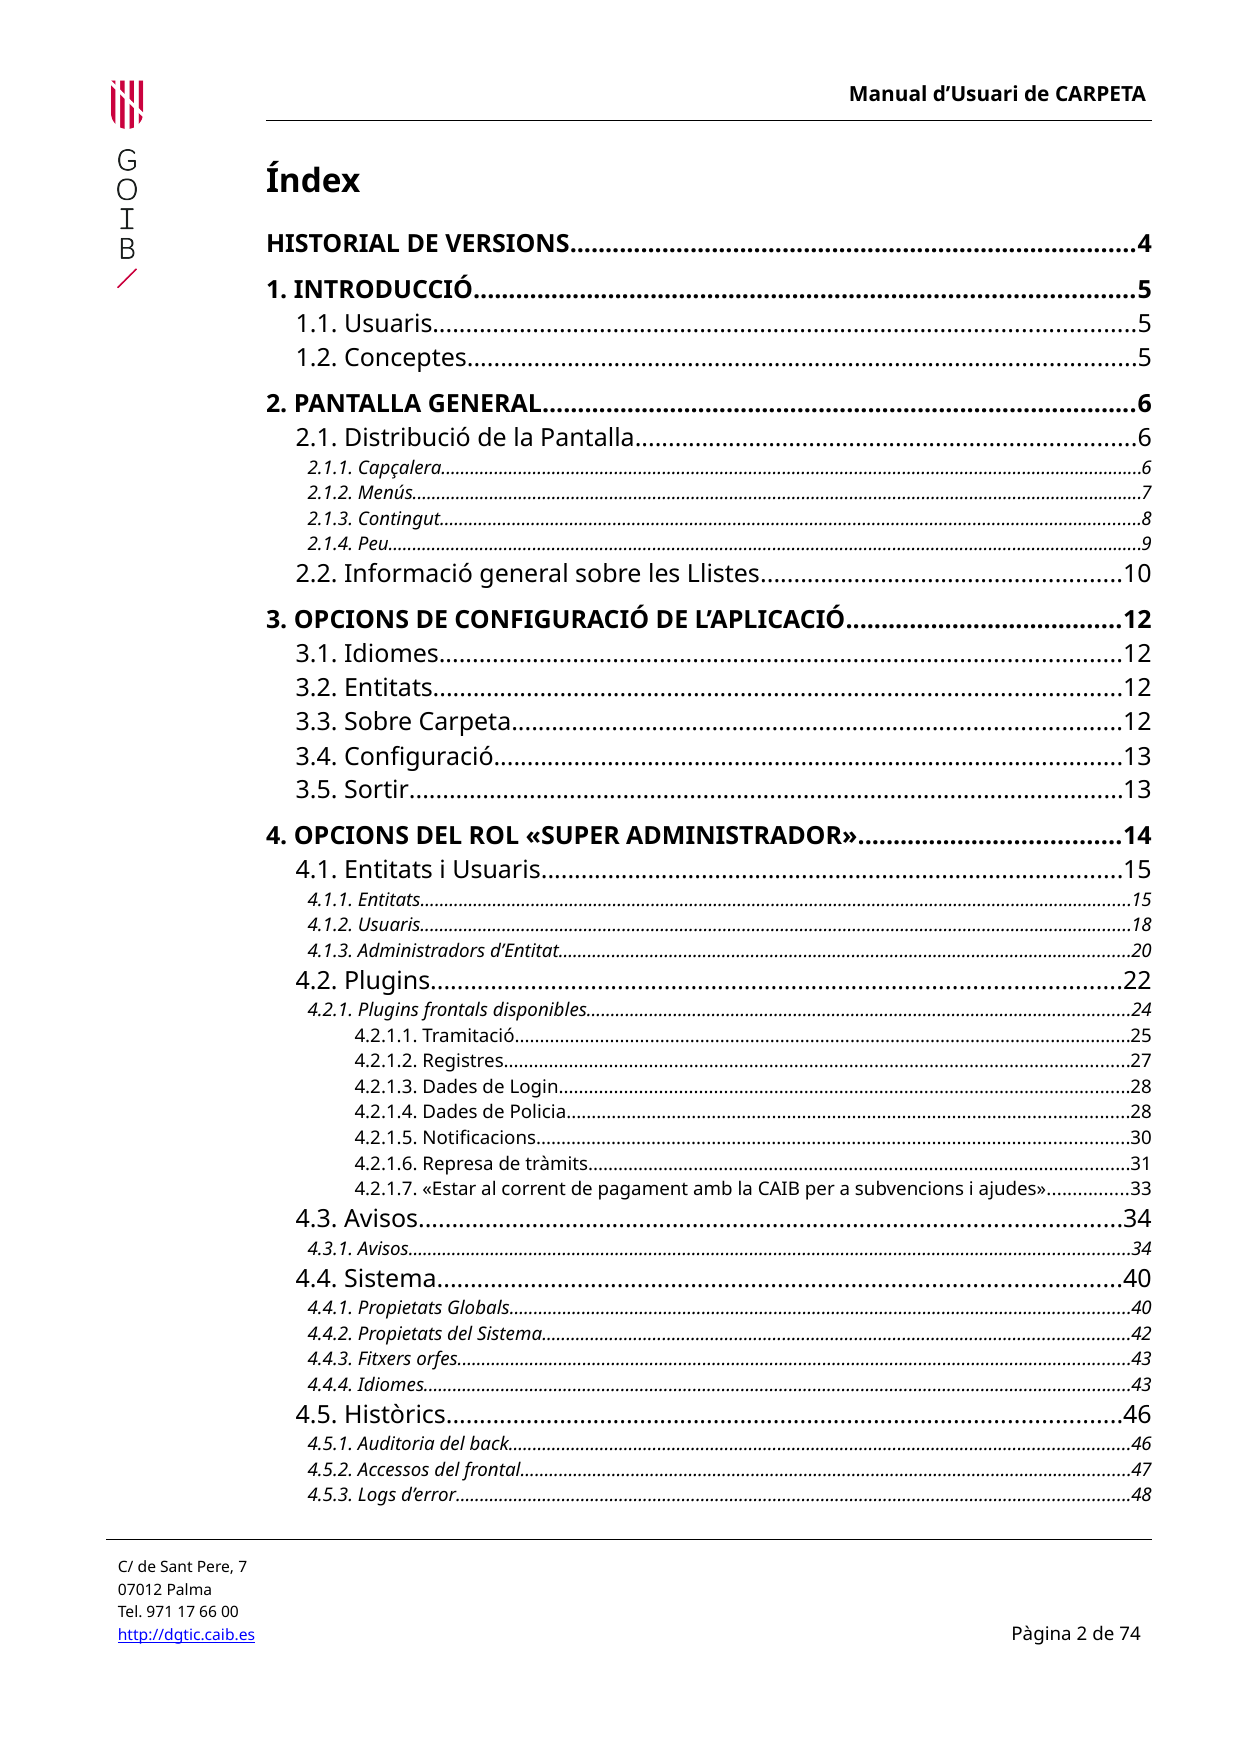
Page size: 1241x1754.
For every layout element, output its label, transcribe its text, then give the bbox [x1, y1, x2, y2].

text 4.2.1.2. Registres 27 [354, 1048, 1152, 1073]
text 3.2. Entitats 12 [295, 670, 1152, 704]
text 4.1.2. Usuaris 18 [307, 912, 1152, 937]
text 2.1.1. Capçalera 6 [307, 454, 1152, 479]
text 4.5.3. Logs d’error 48 [307, 1482, 1152, 1507]
text 3. Opcions de Configuració de l’Aplicació 12 [266, 602, 1152, 636]
text 4.4.1. Propietats Globals 40 [307, 1294, 1152, 1320]
text 4.5. Històrics 46 [295, 1397, 1152, 1431]
text 4.2.1.5. Notificacions 30 [354, 1124, 1152, 1150]
text 3.4. Configuració 13 [295, 738, 1152, 772]
text 4.4.3. Fitxers orfes 43 [307, 1346, 1152, 1371]
text 2.1.2. Menús 7 [307, 479, 1152, 505]
text 4.2.1.4. Dades de Policia 28 [354, 1099, 1152, 1124]
text 2. Pantalla General 6 [266, 386, 1152, 420]
text 2.1. Distribució de la Pantalla 6 [295, 420, 1152, 454]
text 2.2. Informació general sobre les Llistes 10 [295, 556, 1152, 590]
text 4.4. Sistema 40 [295, 1261, 1152, 1294]
text 1. Introducció 5 [266, 272, 1152, 306]
text 4.1.1. Entitats 15 [307, 886, 1152, 912]
text 3.3. Sobre Carpeta 12 [295, 704, 1152, 738]
text Historial de versions 4 [266, 226, 1152, 260]
text 4.2. Plugins 22 [295, 963, 1152, 997]
text 4. Opcions del ROL «Super Administrador» 14 [266, 818, 1152, 852]
text 1.1. Usuaris 5 [295, 306, 1152, 340]
text 4.3.1. Avisos 34 [307, 1235, 1152, 1261]
text 2.1.3. Contingut 8 [307, 505, 1152, 531]
text 4.2.1.3. Dades de Login 28 [354, 1073, 1152, 1099]
text 3.5. Sortir 13 [295, 772, 1152, 806]
text 4.2.1. Plugins frontals disponibles 24 [307, 997, 1152, 1022]
text 4.3. Avisos 34 [295, 1201, 1152, 1235]
text 4.4.2. Propietats del Sistema 42 [307, 1320, 1152, 1346]
text 4.1.3. Administradors d’Entitat 20 [307, 937, 1152, 963]
text 4.5.1. Auditoria del back 46 [307, 1431, 1152, 1456]
text 3.1. Idiomes 12 [295, 636, 1152, 670]
text 4.2.1.7. «Estar al corrent de pagament amb la CAIB per a subvencions i ajudes» 33 [354, 1175, 1152, 1201]
text 4.2.1.1. Tramitació 25 [354, 1022, 1152, 1048]
text 4.1. Entitats i Usuaris 15 [295, 852, 1152, 886]
text 1.2. Conceptes 5 [295, 340, 1152, 374]
text 4.4.4. Idiomes 43 [307, 1371, 1152, 1397]
text 4.5.2. Accessos del frontal 47 [307, 1456, 1152, 1482]
subtitle Índex [266, 156, 1152, 202]
picture [82, 57, 172, 319]
text 4.2.1.6. Represa de tràmits 31 [354, 1150, 1152, 1175]
text 2.1.4. Peu 9 [307, 531, 1152, 556]
